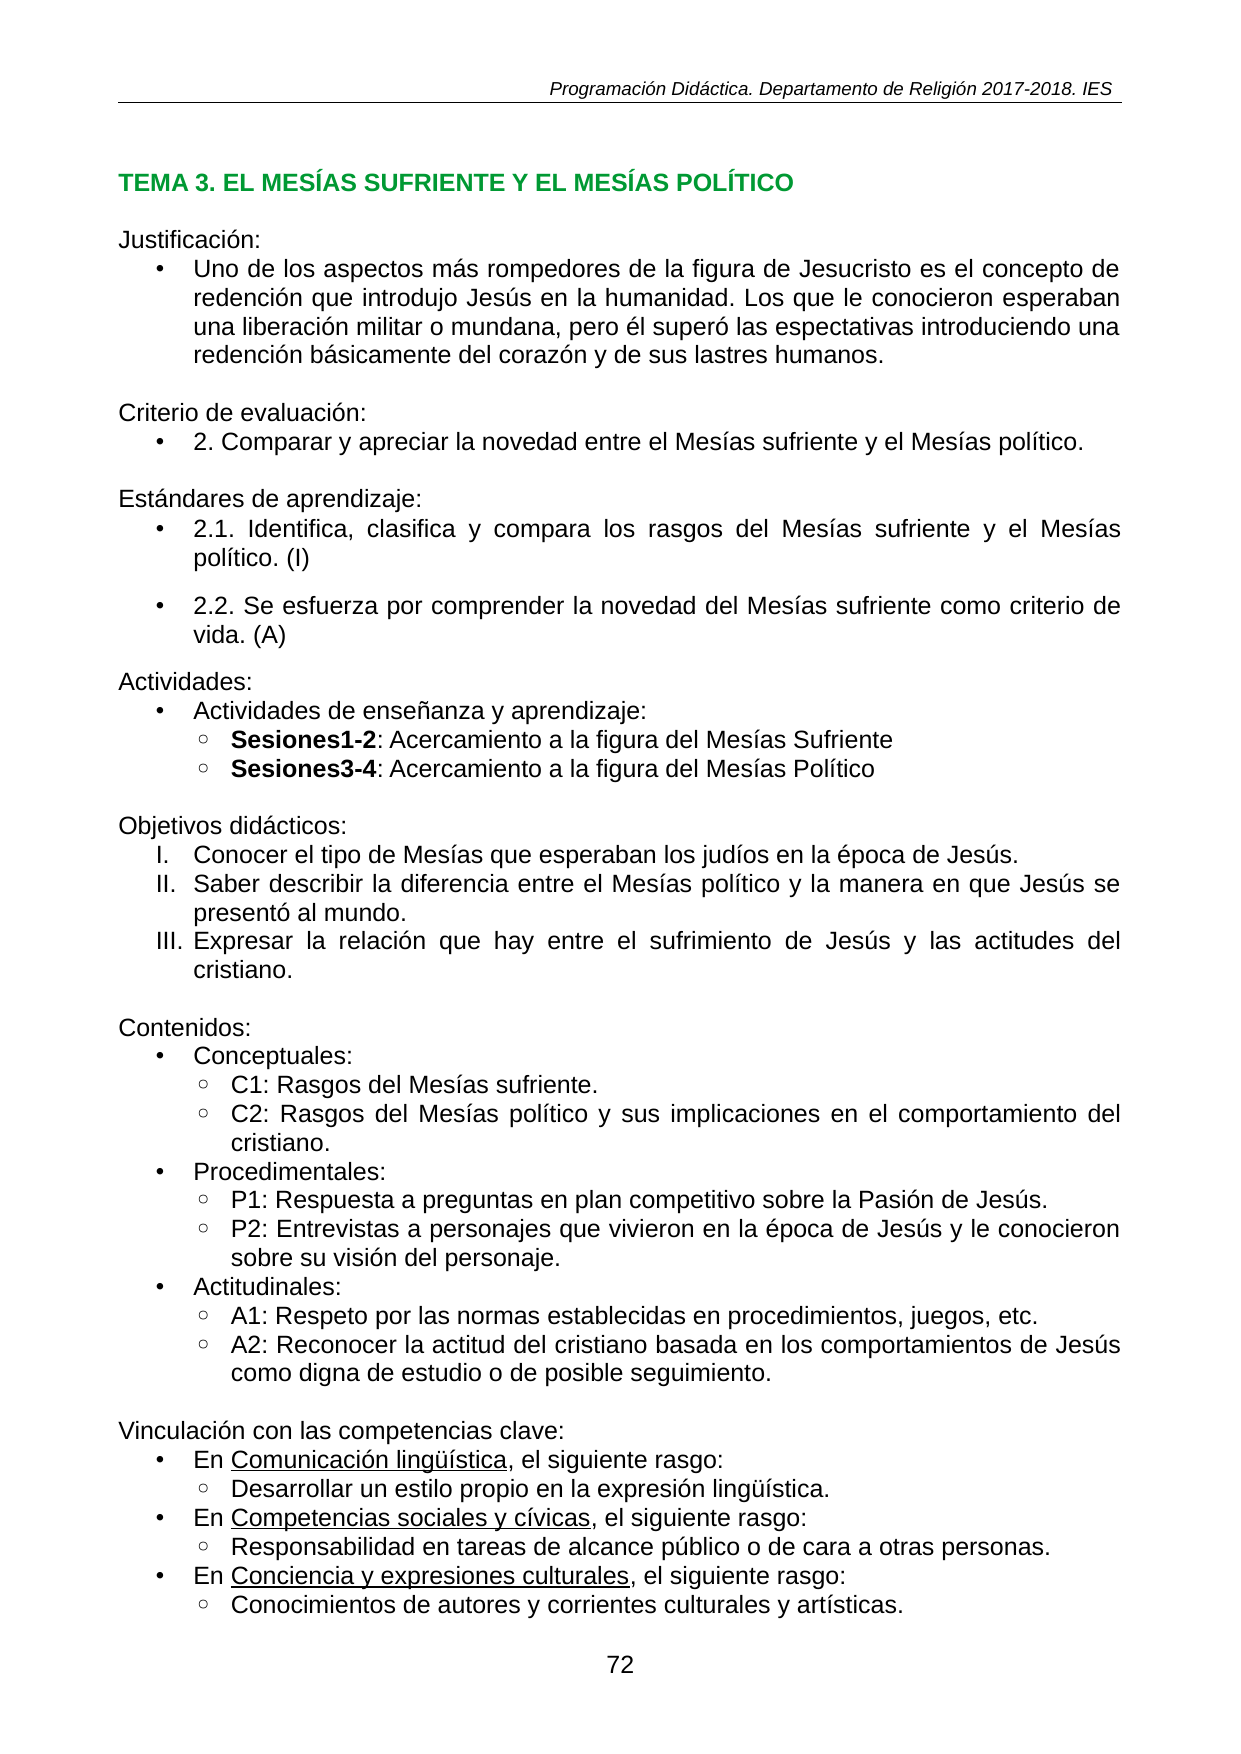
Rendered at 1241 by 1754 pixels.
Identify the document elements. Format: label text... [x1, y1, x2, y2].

list A1: Respeto por las normas establecidas en procedimientos, juegos, etc. [193, 1301, 1122, 1329]
list P1: Respuesta a preguntas en plan competitivo sobre la Pasión de Jesús. [193, 1185, 1122, 1214]
list 2.2. Se esfuerza por comprender la novedad del Mesías sufriente como criterio de vida. (A) [156, 591, 1122, 649]
text TEMA 3. EL MESÍAS SUFRIENTE Y EL MESÍAS POLÍTICO [118, 168, 1122, 197]
text Actividades: [118, 667, 1122, 696]
text Vinculación con las competencias clave: [118, 1416, 1122, 1445]
list En Competencias sociales y cívicas, el siguiente rasgo: [156, 1503, 1122, 1532]
list Sesiones3-4: Acercamiento a la figura del Mesías Político [193, 754, 1122, 782]
list C2: Rasgos del Mesías político y sus implicaciones en el comportamiento del cristiano. [193, 1099, 1122, 1157]
list C1: Rasgos del Mesías sufriente. [193, 1070, 1122, 1099]
text Justificación: [118, 225, 1122, 254]
list En Conciencia y expresiones culturales, el siguiente rasgo: [156, 1561, 1122, 1590]
list Procedimentales: [156, 1157, 1122, 1185]
list Saber describir la diferencia entre el Mesías político y la manera en que Jesús se presentó al mundo. [156, 869, 1122, 926]
list 2.1. Identifica, clasifica y compara los rasgos del Mesías sufriente y el Mesías político. (I) [156, 514, 1122, 573]
list Conceptuales: [156, 1041, 1122, 1070]
list Conocimientos de autores y corrientes culturales y artísticas. [193, 1590, 1122, 1620]
text Objetivos didácticos: [118, 811, 1122, 840]
list Sesiones1-2: Acercamiento a la figura del Mesías Sufriente [193, 725, 1122, 754]
text Contenidos: [118, 1012, 1122, 1041]
list En Comunicación lingüística, el siguiente rasgo: [156, 1445, 1122, 1473]
list P2: Entrevistas a personajes que vivieron en la época de Jesús y le conocieron sobre su visión del personaje. [193, 1214, 1122, 1272]
list Desarrollar un estilo propio en la expresión lingüística. [193, 1473, 1122, 1503]
text Estándares de aprendizaje: [118, 484, 1122, 514]
list Actitudinales: [156, 1272, 1122, 1301]
list A2: Reconocer la actitud del cristiano basada en los comportamientos de Jesús como digna de estudio o de posible seguimiento. [193, 1329, 1122, 1387]
list 2. Comparar y apreciar la novedad entre el Mesías sufriente y el Mesías político. [156, 427, 1122, 456]
list Expresar la relación que hay entre el sufrimiento de Jesús y las actitudes del cristiano. [156, 926, 1122, 984]
list Actividades de enseñanza y aprendizaje: [156, 696, 1122, 725]
list Conocer el tipo de Mesías que esperaban los judíos en la época de Jesús. [156, 840, 1122, 869]
list Responsabilidad en tareas de alcance público o de cara a otras personas. [193, 1532, 1122, 1561]
list Uno de los aspectos más rompedores de la figura de Jesucristo es el concepto de redención que introdujo Jesús en la humanidad. Los que le conocieron esperaban una liberación militar o mundana, pero él superó las espectativas introduciendo una redención básicamente del corazón y de sus lastres humanos. [156, 254, 1122, 369]
text Criterio de evaluación: [118, 398, 1122, 427]
